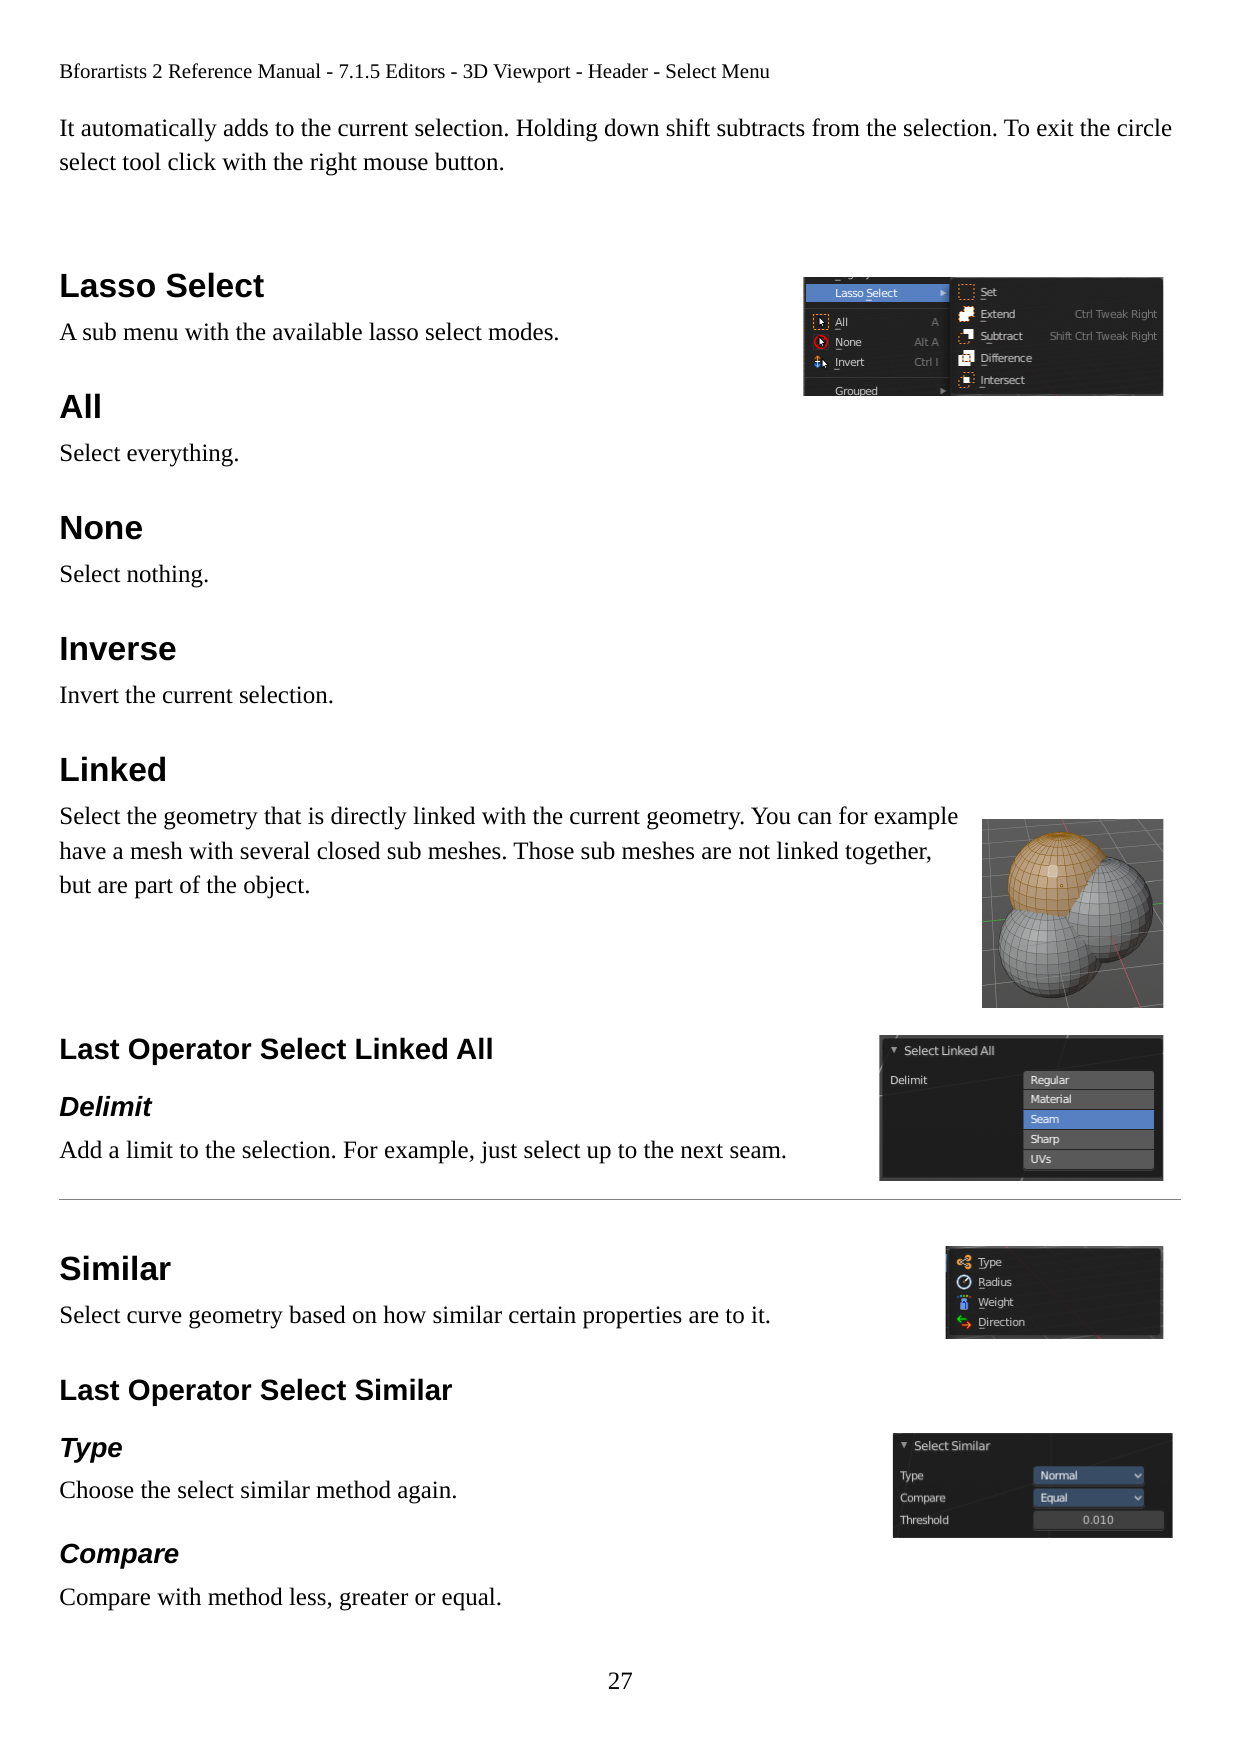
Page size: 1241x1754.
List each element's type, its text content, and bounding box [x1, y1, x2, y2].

subtitle Last Operator Select Linked All [59, 1032, 1181, 1066]
text Invert the current selection. [59, 680, 1181, 709]
subtitle All [59, 387, 1181, 426]
picture [803, 277, 1164, 396]
text Add a limit to the selection. For example, just select up to the next seam. [59, 1135, 879, 1164]
text Select everything. [59, 438, 1181, 467]
text Select the geometry that is directly linked with the current geometry. You can for example have a mesh with several closed sub meshes. Those sub meshes are not linked together, but are part of the object. [59, 801, 1181, 899]
subtitle Last Operator Select Similar [59, 1372, 1181, 1406]
text Choose the select similar method again. [59, 1476, 892, 1504]
subtitle Inverse [59, 629, 1181, 668]
subtitle [1164, 1091, 1181, 1123]
text Select curve geometry based on how similar certain properties are to it. [59, 1300, 945, 1329]
picture [982, 819, 1164, 1008]
subtitle Lasso Select [59, 266, 1181, 305]
picture [945, 1246, 1164, 1339]
subtitle Delimit [59, 1091, 879, 1123]
subtitle [1164, 1249, 1181, 1288]
text Compare with method less, greater or equal. [59, 1582, 1181, 1610]
picture [879, 1035, 1164, 1181]
subtitle Linked [59, 750, 1181, 789]
subtitle Compare [59, 1537, 1181, 1569]
subtitle Similar [59, 1249, 945, 1288]
picture [892, 1433, 1173, 1538]
subtitle None [59, 508, 1181, 547]
text Select nothing. [59, 559, 1181, 588]
text A sub menu with the available lasso select modes. [59, 317, 803, 346]
subtitle Type [59, 1431, 1181, 1463]
text It automatically adds to the current selection. Holding down shift subtracts from the selection. To exit the circle select tool click with the right mouse button. [59, 113, 1181, 176]
